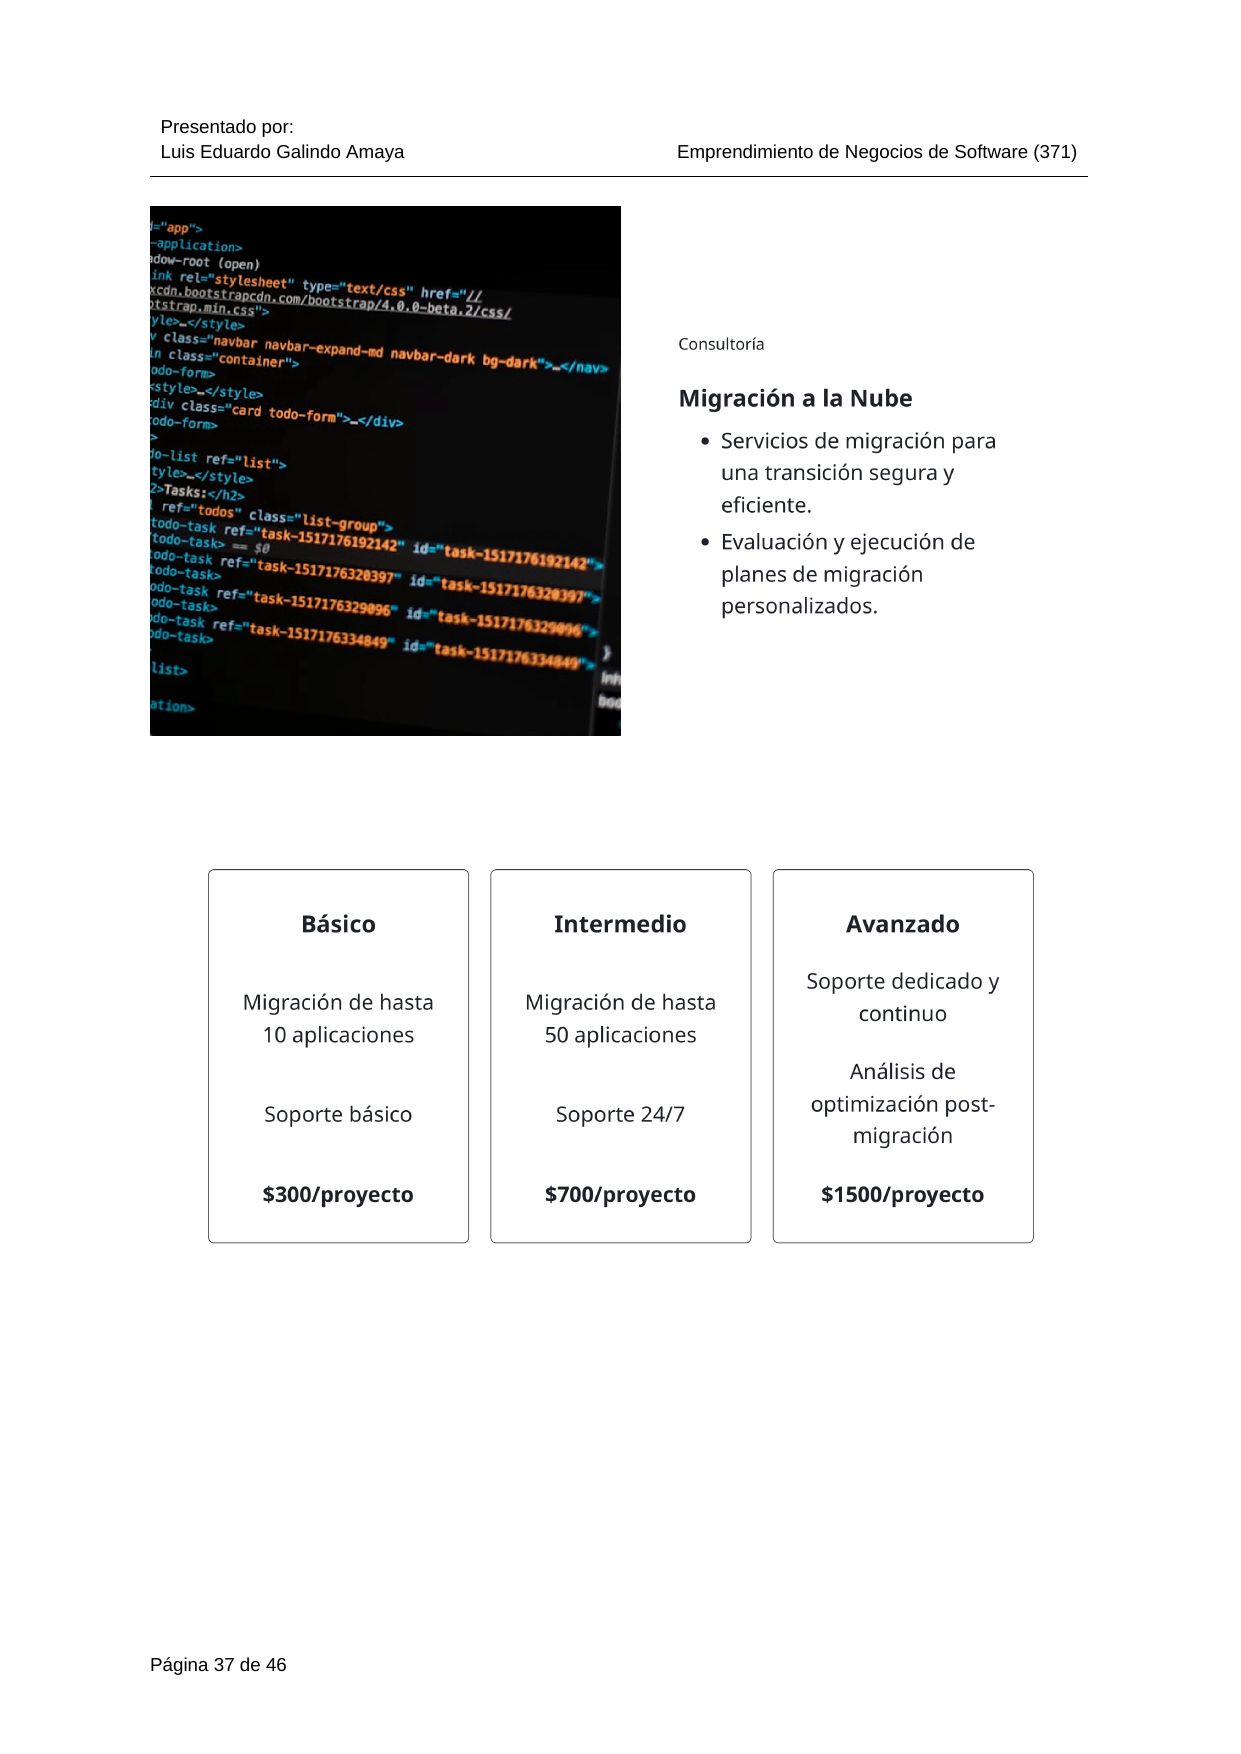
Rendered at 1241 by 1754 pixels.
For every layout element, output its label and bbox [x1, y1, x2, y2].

picture [150, 769, 1091, 1299]
picture [150, 206, 1091, 736]
